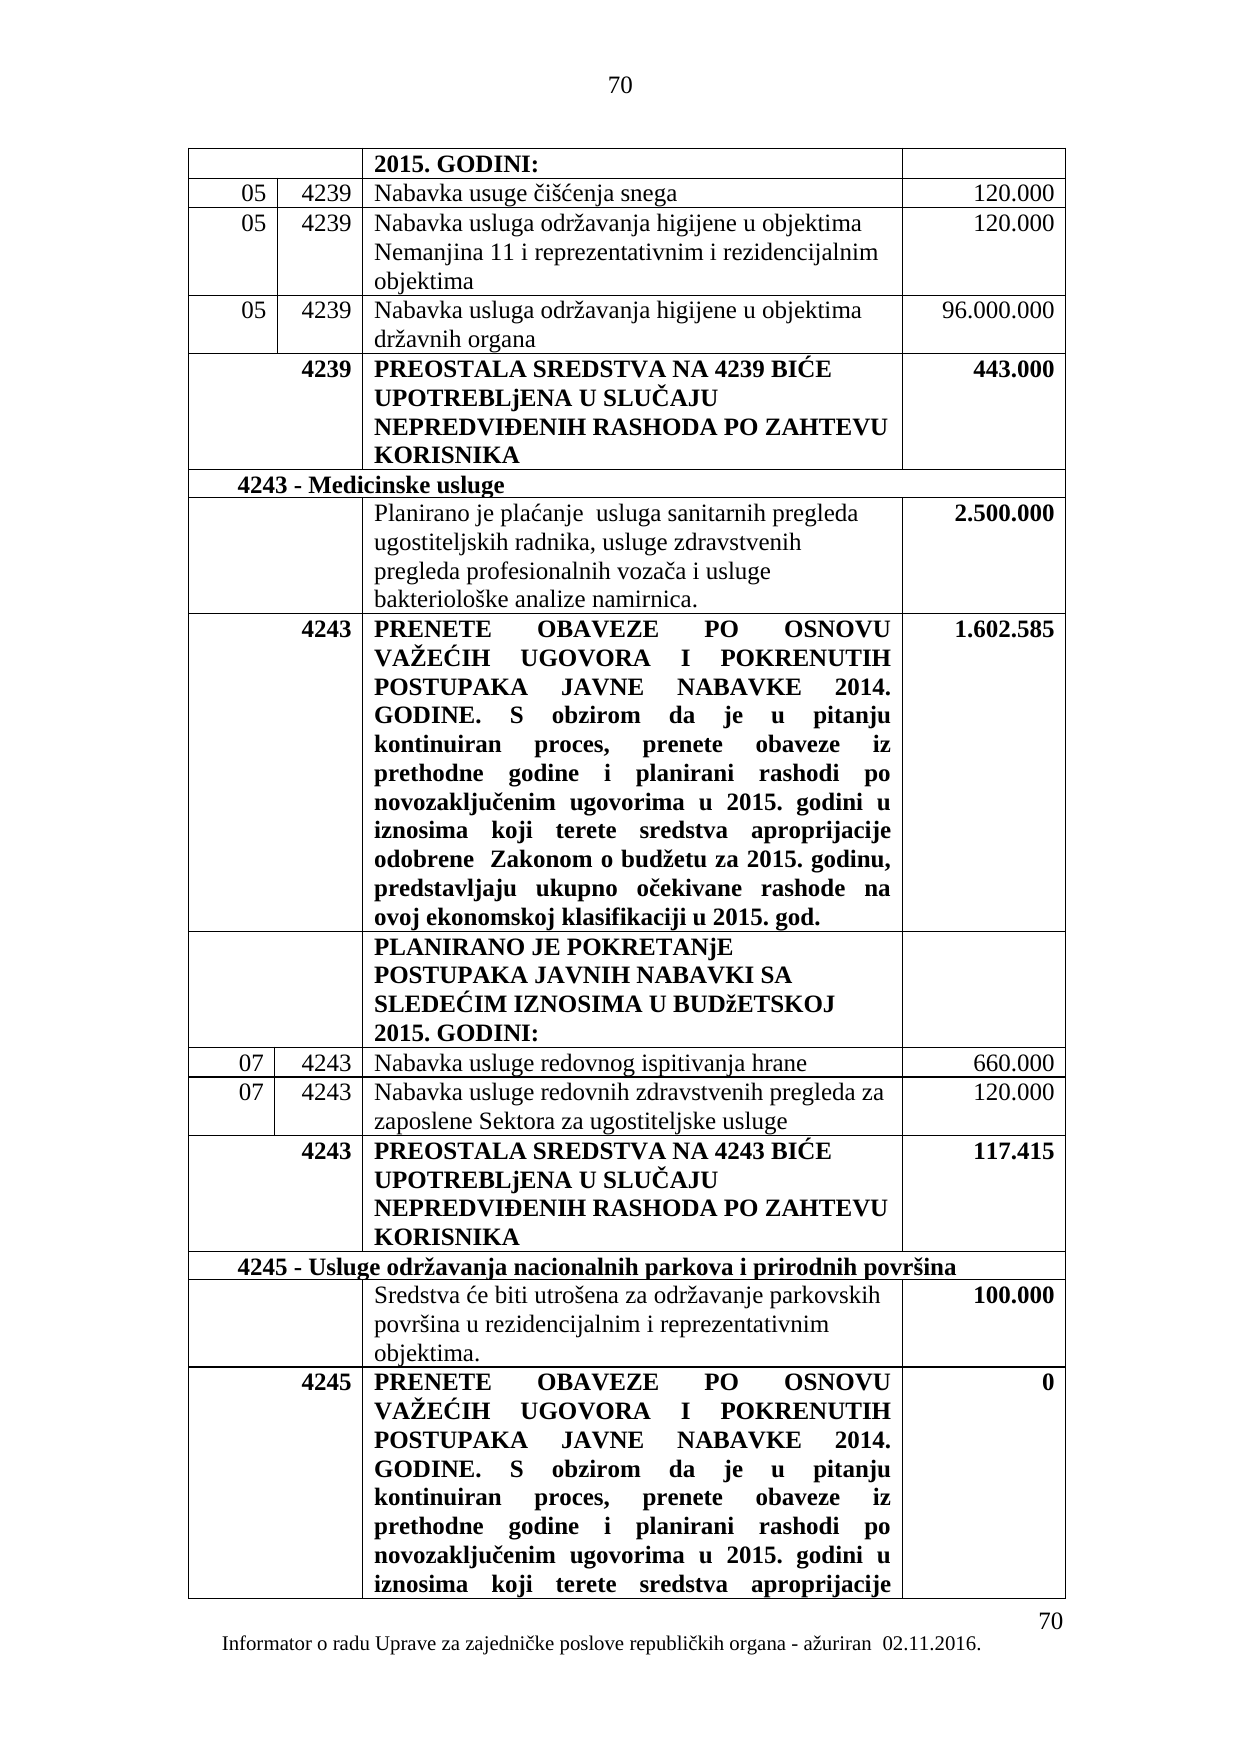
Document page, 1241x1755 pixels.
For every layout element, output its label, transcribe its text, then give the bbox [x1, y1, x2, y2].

table_cell 120.000 [903, 179, 1065, 207]
table_cell [189, 1280, 362, 1366]
table_cell Sredstva će biti utrošena za održavanje parkovskih površina u rezidencijalnim i reprezentativnim objektima. [363, 1280, 902, 1366]
table_cell 4243 - Medicinske usluge [189, 470, 1065, 497]
table_cell [189, 498, 362, 613]
table_cell Nabavka usuge čišćenja snega [363, 179, 902, 207]
table_cell 4243 [189, 614, 362, 931]
table_cell 2015. GODINI: [363, 149, 902, 177]
table_cell PLANIRANO JE POKRETANјE POSTUPAKA JAVNIH NABAVKI SA SLEDEĆIM IZNOSIMA U BUDžETSKOJ 2015. GODINI: [363, 932, 902, 1047]
table_cell 2.500.000 [903, 498, 1065, 613]
table_cell 120.000 [903, 208, 1065, 294]
table_cell [903, 932, 1065, 1047]
table_cell 660.000 [903, 1048, 1065, 1076]
table_cell PRENETE OBAVEZE PO OSNOVU VAŽEĆIH UGOVORA I POKRENUTIH POSTUPAKA JAVNE NABAVKE 2014. GODINE. S obzirom da je u pitanju kontinuiran proces, prenete obaveze iz prethodne godine i planirani rashodi po novozaklјučenim ugovorima u 2015. godini u iznosima koji terete sredstva aproprijacije [363, 1368, 902, 1597]
table_cell [903, 149, 1065, 177]
table_cell Nabavka usluga održavanja higijene u objektima Nemanjina 11 i reprezentativnim i rezidencijalnim objektima [363, 208, 902, 294]
table_cell Nabavka usluge redovnih zdravstvenih pregleda za zaposlene Sektora za ugostitelјske usluge [363, 1078, 902, 1135]
table_cell [189, 932, 362, 1047]
table_cell 443.000 [903, 354, 1065, 469]
table_cell 4239 [278, 296, 362, 353]
table_cell PREOSTALA SREDSTVA NA 4243 BIĆE UPOTREBLjENA U SLUČAJU NEPREDVIĐENIH RASHODA PO ZAHTEVU KORISNIKA [363, 1136, 902, 1251]
table_cell 96.000.000 [903, 296, 1065, 353]
table_cell Planirano je plaćanje usluga sanitarnih pregleda ugostitelјskih radnika, usluge zdravstvenih pregleda profesionalnih vozača i usluge bakteriološke analize namirnica. [363, 498, 902, 613]
table_cell 05 [189, 208, 277, 294]
table_cell 05 [189, 296, 277, 353]
table_cell 4245 [189, 1368, 362, 1597]
table_cell Nabavka usluge redovnog ispitivanja hrane [363, 1048, 902, 1076]
table_cell 4245 - Usluge održavanja nacionalnih parkova i prirodnih površina [189, 1252, 1065, 1279]
table_cell 1.602.585 [903, 614, 1065, 931]
table_cell 120.000 [903, 1078, 1065, 1135]
table_cell 4239 [189, 354, 362, 469]
table_cell 0 [903, 1368, 1065, 1597]
table_cell [189, 149, 362, 177]
table_cell 4243 [275, 1048, 362, 1076]
table_cell PREOSTALA SREDSTVA NA 4239 BIĆE UPOTREBLjENA U SLUČAJU NEPREDVIĐENIH RASHODA PO ZAHTEVU KORISNIKA [363, 354, 902, 469]
table_cell 07 [189, 1048, 274, 1076]
table_cell Nabavka usluga održavanja higijene u objektima državnih organa [363, 296, 902, 353]
table_cell 4239 [278, 208, 362, 294]
table_cell 07 [189, 1078, 274, 1135]
table_cell 100.000 [903, 1280, 1065, 1366]
table_cell 117.415 [903, 1136, 1065, 1251]
table_cell PRENETE OBAVEZE PO OSNOVU VAŽEĆIH UGOVORA I POKRENUTIH POSTUPAKA JAVNE NABAVKE 2014. GODINE. S obzirom da je u pitanju kontinuiran proces, prenete obaveze iz prethodne godine i planirani rashodi po novozaklјučenim ugovorima u 2015. godini u iznosima koji terete sredstva aproprijacije odobrene Zakonom o budžetu za 2015. godinu, predstavlјaju ukupno očekivane rashode na ovoj ekonomskoj klasifikaciji u 2015. god. [363, 614, 902, 931]
table_cell 4243 [189, 1136, 362, 1251]
table_cell 05 [189, 179, 277, 207]
table_cell 4243 [275, 1078, 362, 1135]
table_cell 4239 [278, 179, 362, 207]
